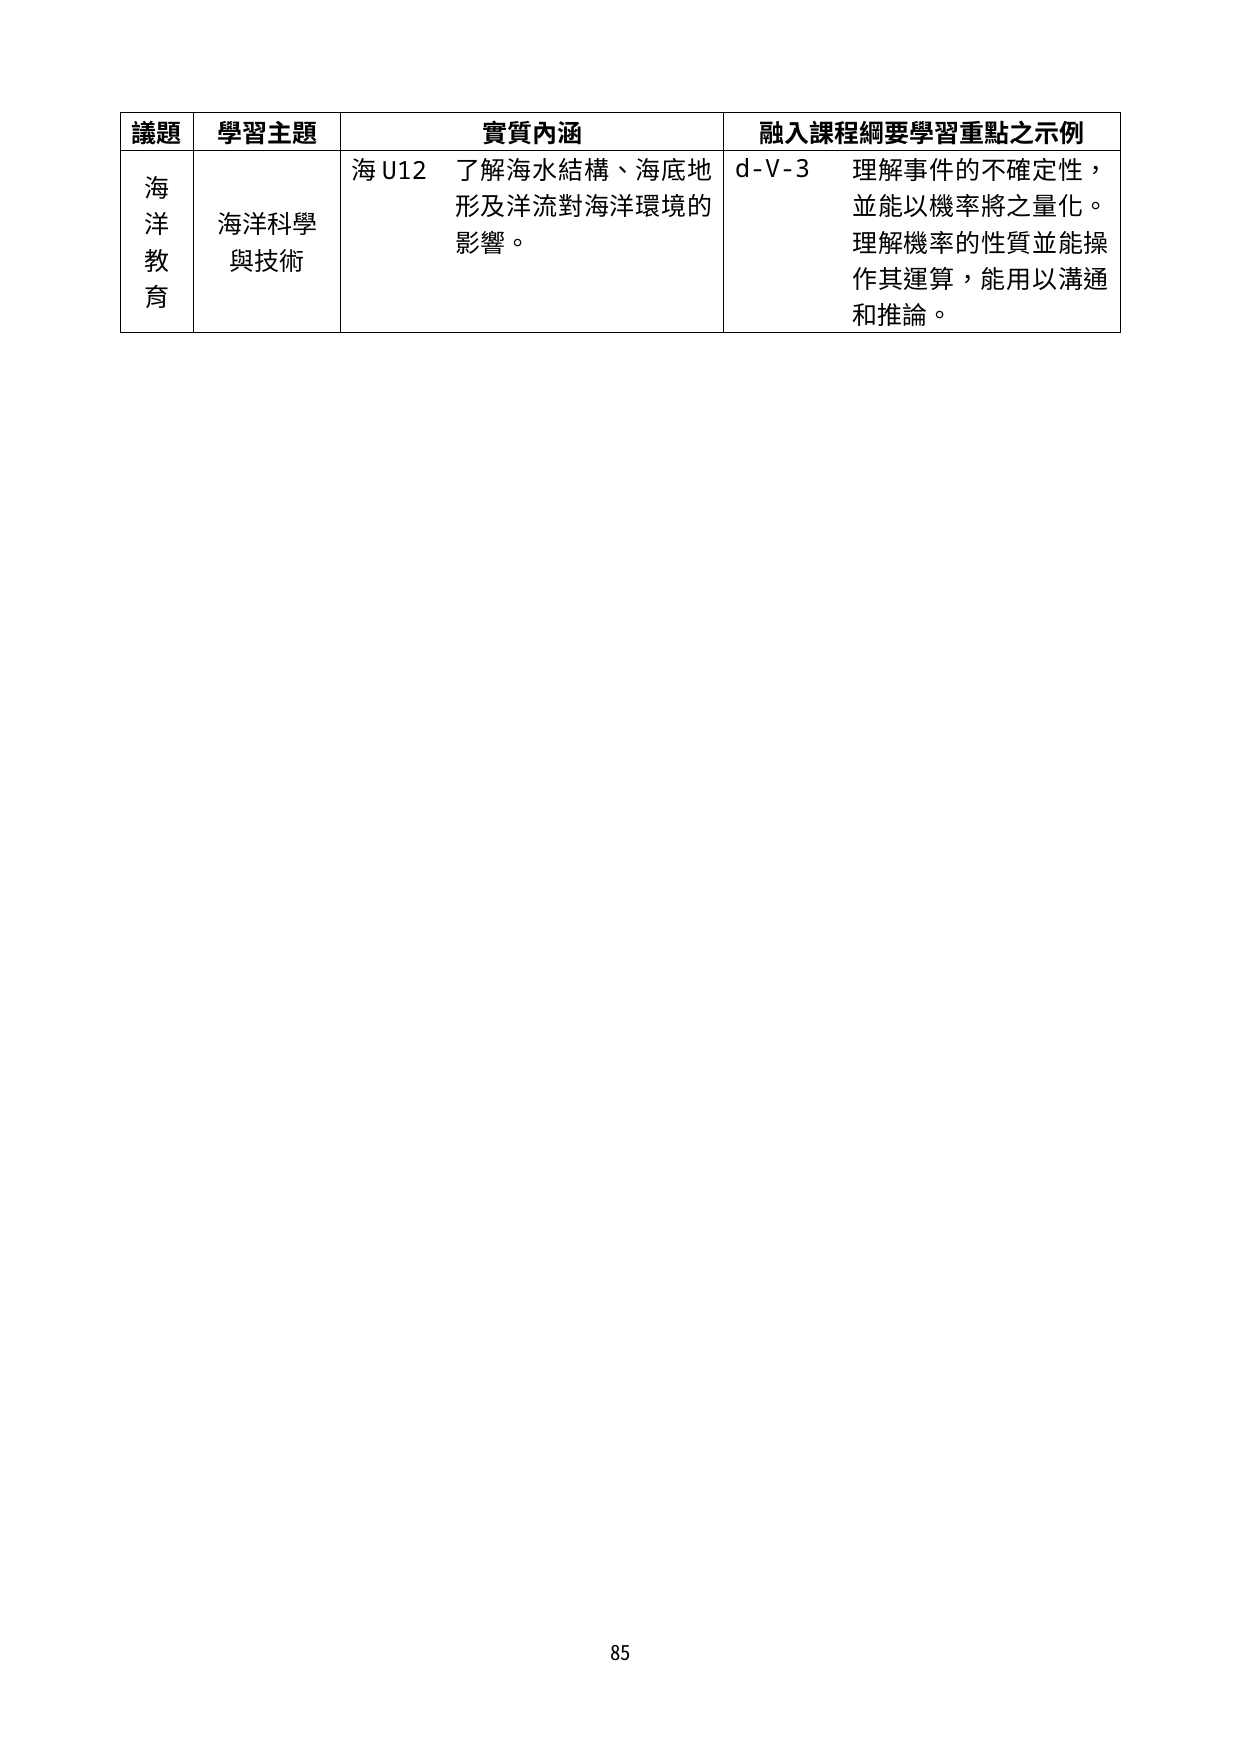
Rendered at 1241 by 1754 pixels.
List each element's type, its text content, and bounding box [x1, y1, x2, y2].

table_header 實質內涵 [341, 113, 723, 149]
table_cell 海U12 [341, 151, 443, 332]
table_header 議題 [121, 113, 193, 149]
table_cell 海洋教育 [121, 151, 193, 332]
table_cell 海洋科學與技術 [194, 151, 340, 332]
table_cell 理解事件的不確定性，並能以機率將之量化。理解機率的性質並能操作其運算，能用以溝通和推論。 [841, 151, 1120, 332]
table_header 融入課程綱要學習重點之示例 [724, 113, 1120, 149]
table_cell 了解海水結構、海底地形及洋流對海洋環境的影響。 [444, 151, 723, 332]
table_header 學習主題 [194, 113, 340, 149]
table_cell d-V-3 [724, 151, 841, 332]
